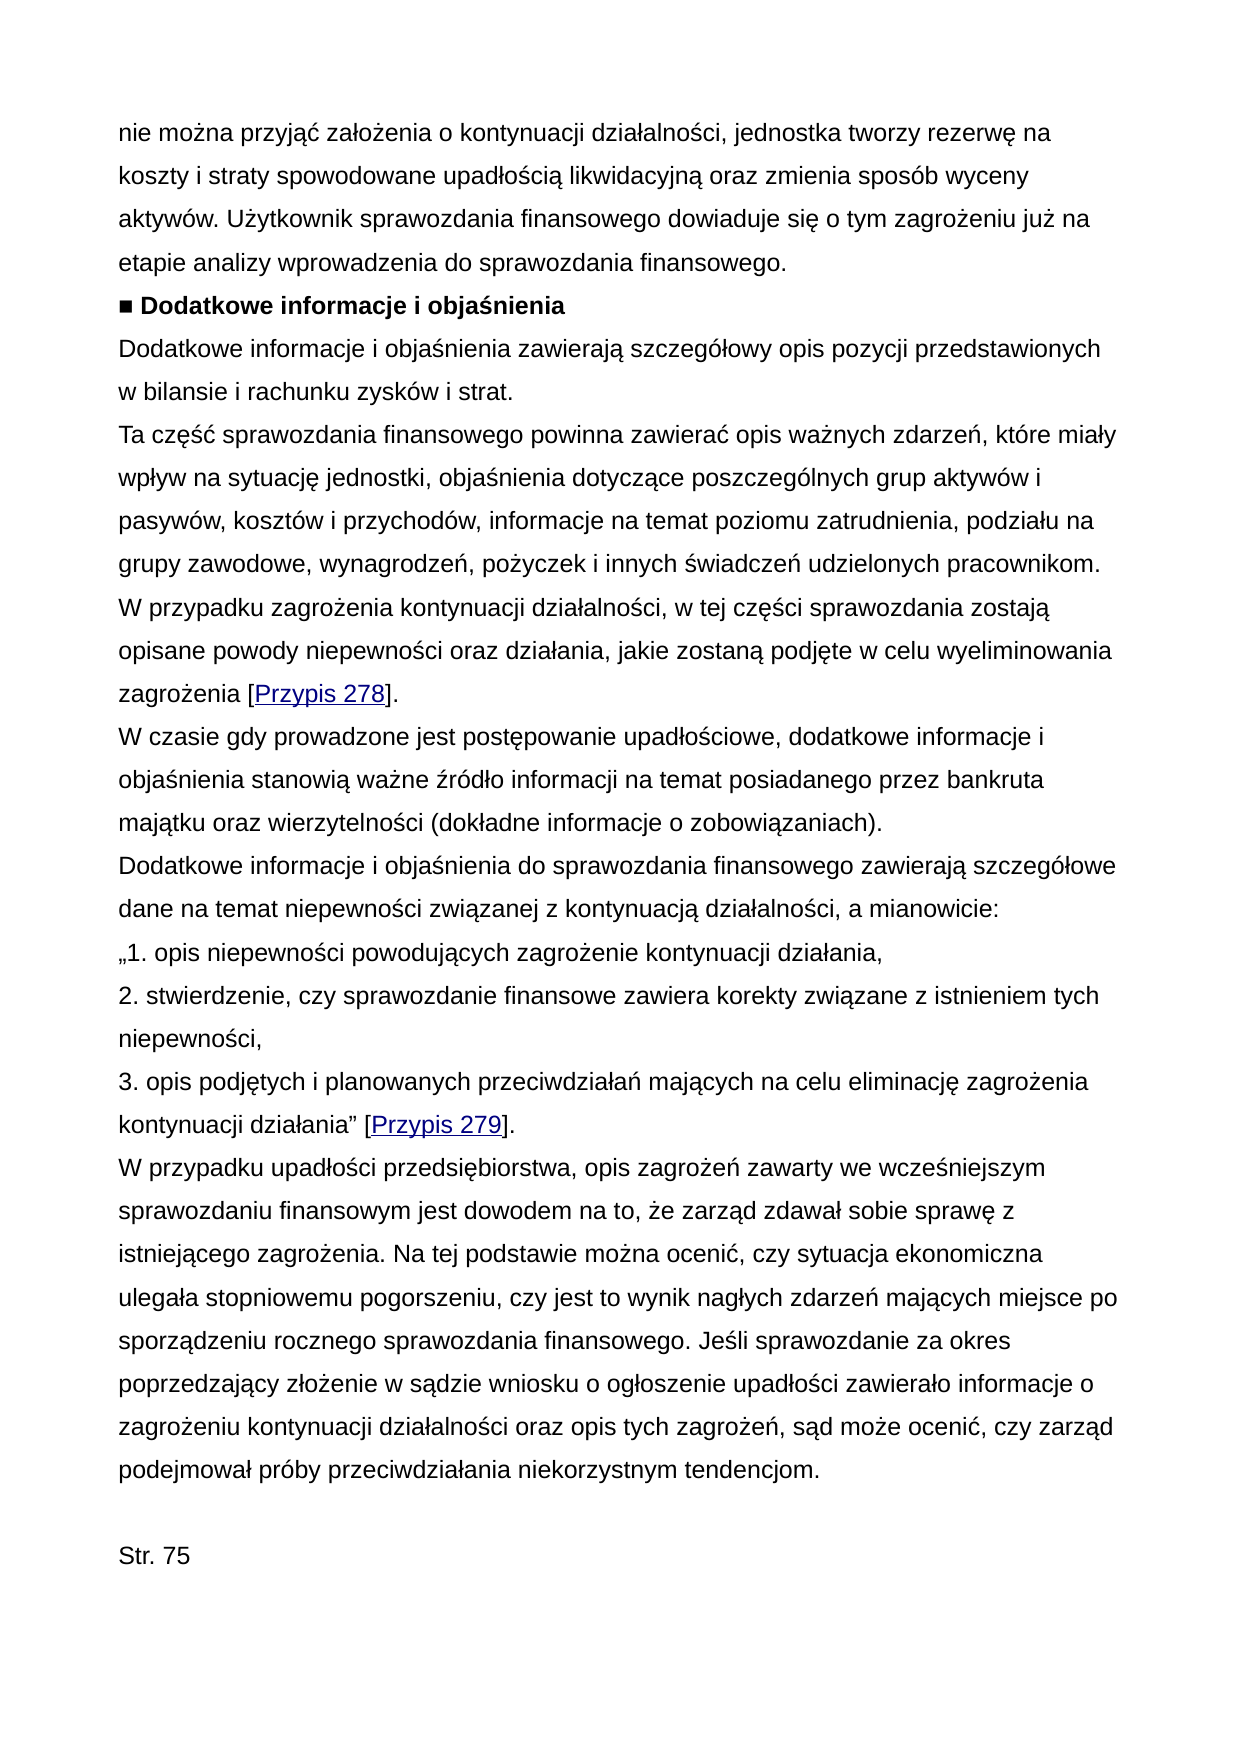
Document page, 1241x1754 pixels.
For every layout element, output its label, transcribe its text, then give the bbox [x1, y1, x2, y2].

text W przypadku upadłości przedsiębiorstwa, opis zagrożeń zawarty we wcześniejszym sprawozdaniu finansowym jest dowodem na to, że zarząd zdawał sobie sprawę z istniejącego zagrożenia. Na tej podstawie można ocenić, czy sytuacja ekonomiczna ulegała stopniowemu pogorszeniu, czy jest to wynik nagłych zdarzeń mających miejsce po sporządzeniu rocznego sprawozdania finansowego. Jeśli sprawozdanie za okres poprzedzający złożenie w sądzie wniosku o ogłoszenie upadłości zawierało informacje o zagrożeniu kontynuacji działalności oraz opis tych zagrożeń, sąd może ocenić, czy zarząd podejmował próby przeciwdziałania niekorzystnym tendencjom. [118, 1153, 1122, 1484]
text W przypadku zagrożenia kontynuacji działalności, w tej części sprawozdania zostają opisane powody niepewności oraz działania, jakie zostaną podjęte w celu wyeliminowania zagrożenia [Przypis 278]. [118, 592, 1122, 707]
text Dodatkowe informacje i objaśnienia do sprawozdania finansowego zawierają szczegółowe dane na temat niepewności związanej z kontynuacją działalności, a mianowicie: [118, 851, 1122, 923]
text Ta część sprawozdania finansowego powinna zawierać opis ważnych zdarzeń, które miały wpływ na sytuację jednostki, objaśnienia dotyczące poszczególnych grup aktywów i pasywów, kosztów i przychodów, informacje na temat poziomu zatrudnienia, podziału na grupy zawodowe, wynagrodzeń, pożyczek i innych świadczeń udzielonych pracownikom. [118, 420, 1122, 578]
text 3. opis podjętych i planowanych przeciwdziałań mających na celu eliminację zagrożenia kontynuacji działania” [Przypis 279]. [118, 1067, 1122, 1139]
text Dodatkowe informacje i objaśnienia zawierają szczegółowy opis pozycji przedstawionych w bilansie i rachunku zysków i strat. [118, 334, 1122, 406]
text W czasie gdy prowadzone jest postępowanie upadłościowe, dodatkowe informacje i objaśnienia stanowią ważne źródło informacji na temat posiadanego przez bankruta majątku oraz wierzytelności (dokładne informacje o zobowiązaniach). [118, 722, 1122, 837]
text 2. stwierdzenie, czy sprawozdanie finansowe zawiera korekty związane z istnieniem tych niepewności, [118, 981, 1122, 1052]
text nie można przyjąć założenia o kontynuacji działalności, jednostka tworzy rezerwę na koszty i straty spowodowane upadłością likwidacyjną oraz zmienia sposób wyceny aktywów. Użytkownik sprawozdania finansowego dowiaduje się o tym zagrożeniu już na etapie analizy wprowadzenia do sprawozdania finansowego. [118, 118, 1122, 276]
text „1. opis niepewności powodujących zagrożenie kontynuacji działania, [118, 937, 1122, 966]
text Str. 75 [118, 1541, 1122, 1570]
text ■ Dodatkowe informacje i objaśnienia [118, 291, 1122, 319]
